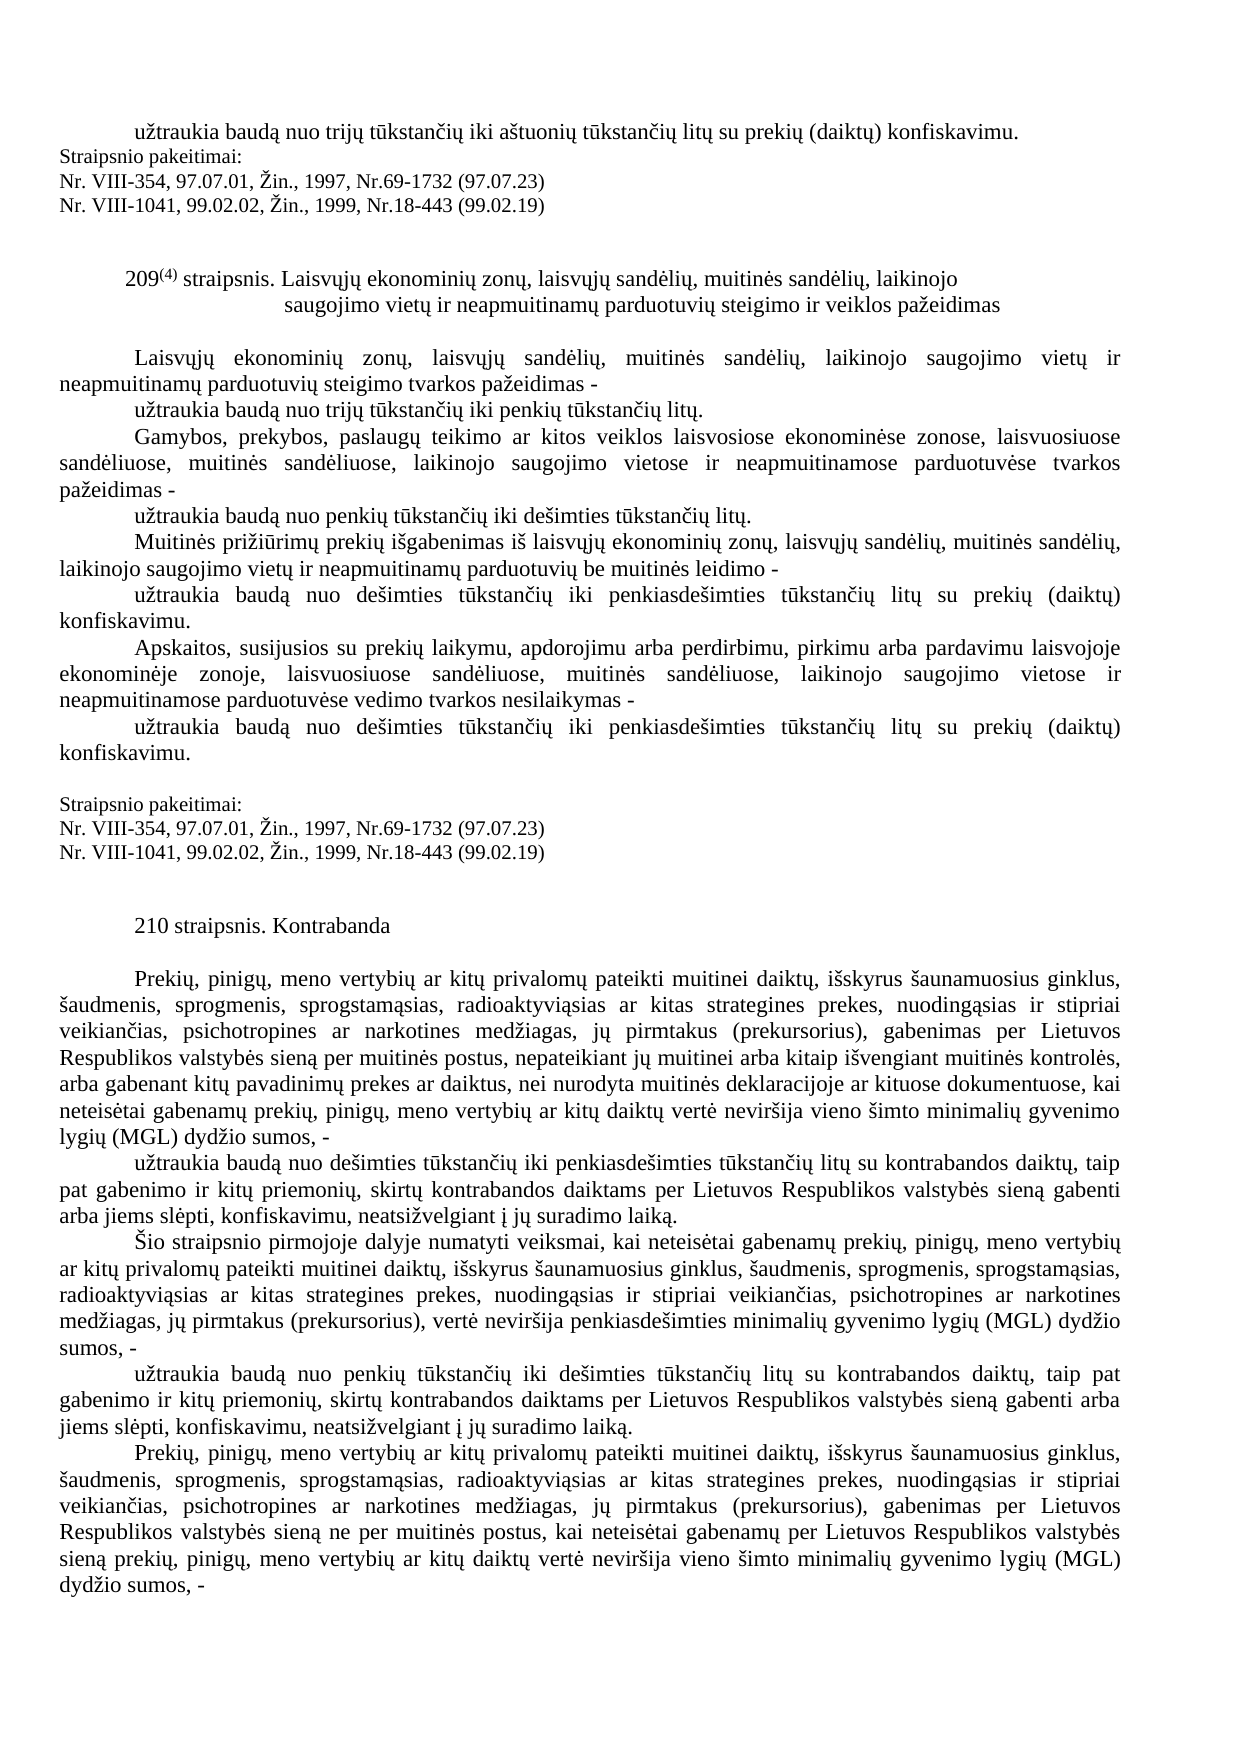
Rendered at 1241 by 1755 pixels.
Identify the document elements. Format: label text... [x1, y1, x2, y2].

text Nr. VIII-354, 97.07.01, Žin., 1997, Nr.69-1732 (97.07.23) [59, 816, 1122, 840]
text Laisvųjų ekonominių zonų, laisvųjų sandėlių, muitinės sandėlių, laikinojo saugojimo vietų ir neapmuitinamų parduotuvių steigimo tvarkos pažeidimas - [59, 344, 1122, 397]
text Nr. VIII-1041, 99.02.02, Žin., 1999, Nr.18-443 (99.02.19) [59, 193, 1122, 217]
text užtraukia baudą nuo trijų tūkstančių iki penkių tūkstančių litų. [59, 397, 1122, 423]
text Šio straipsnio pirmojoje dalyje numatyti veiksmai, kai neteisėtai gabenamų prekių, pinigų, meno vertybių ar kitų privalomų pateikti muitinei daiktų, išskyrus šaunamuosius ginklus, šaudmenis, sprogmenis, sprogstamąsias, radioaktyviąsias ar kitas strategines prekes, nuodingąsias ir stipriai veikiančias, psichotropines ar narkotines medžiagas, jų pirmtakus (prekursorius), vertė neviršija penkiasdešimties minimalių gyvenimo lygių (MGL) dydžio sumos, - [59, 1228, 1122, 1360]
text užtraukia baudą nuo dešimties tūkstančių iki penkiasdešimties tūkstančių litų su prekių (daiktų) konfiskavimu. [59, 713, 1122, 766]
text užtraukia baudą nuo trijų tūkstančių iki aštuonių tūkstančių litų su prekių (daiktų) konfiskavimu. [59, 118, 1122, 144]
text Straipsnio pakeitimai: [59, 144, 1122, 168]
text Nr. VIII-354, 97.07.01, Žin., 1997, Nr.69-1732 (97.07.23) [59, 168, 1122, 193]
text užtraukia baudą nuo penkių tūkstančių iki dešimties tūkstančių litų. [59, 502, 1122, 528]
text užtraukia baudą nuo dešimties tūkstančių iki penkiasdešimties tūkstančių litų su prekių (daiktų) konfiskavimu. [59, 581, 1122, 634]
text Muitinės prižiūrimų prekių išgabenimas iš laisvųjų ekonominių zonų, laisvųjų sandėlių, muitinės sandėlių, laikinojo saugojimo vietų ir neapmuitinamų parduotuvių be muitinės leidimo - [59, 528, 1122, 581]
text užtraukia baudą nuo penkių tūkstančių iki dešimties tūkstančių litų su kontrabandos daiktų, taip pat gabenimo ir kitų priemonių, skirtų kontrabandos daiktams per Lietuvos Respublikos valstybės sieną gabenti arba jiems slėpti, konfiskavimu, neatsižvelgiant į jų suradimo laiką. [59, 1360, 1122, 1439]
text 210 straipsnis. Kontrabanda [59, 912, 1122, 938]
text užtraukia baudą nuo dešimties tūkstančių iki penkiasdešimties tūkstančių litų su kontrabandos daiktų, taip pat gabenimo ir kitų priemonių, skirtų kontrabandos daiktams per Lietuvos Respublikos valstybės sieną gabenti arba jiems slėpti, konfiskavimu, neatsižvelgiant į jų suradimo laiką. [59, 1149, 1122, 1228]
text 209(4) straipsnis. Laisvųjų ekonominių zonų, laisvųjų sandėlių, muitinės sandėlių, laikinojo [125, 265, 1122, 291]
text Straipsnio pakeitimai: [59, 792, 1122, 816]
text Prekių, pinigų, meno vertybių ar kitų privalomų pateikti muitinei daiktų, išskyrus šaunamuosius ginklus, šaudmenis, sprogmenis, sprogstamąsias, radioaktyviąsias ar kitas strategines prekes, nuodingąsias ir stipriai veikiančias, psichotropines ar narkotines medžiagas, jų pirmtakus (prekursorius), gabenimas per Lietuvos Respublikos valstybės sieną per muitinės postus, nepateikiant jų muitinei arba kitaip išvengiant muitinės kontrolės, arba gabenant kitų pavadinimų prekes ar daiktus, nei nurodyta muitinės deklaracijoje ar kituose dokumentuose, kai neteisėtai gabenamų prekių, pinigų, meno vertybių ar kitų daiktų vertė neviršija vieno šimto minimalių gyvenimo lygių (MGL) dydžio sumos, - [59, 965, 1122, 1149]
text Prekių, pinigų, meno vertybių ar kitų privalomų pateikti muitinei daiktų, išskyrus šaunamuosius ginklus, šaudmenis, sprogmenis, sprogstamąsias, radioaktyviąsias ar kitas strategines prekes, nuodingąsias ir stipriai veikiančias, psichotropines ar narkotines medžiagas, jų pirmtakus (prekursorius), gabenimas per Lietuvos Respublikos valstybės sieną ne per muitinės postus, kai neteisėtai gabenamų per Lietuvos Respublikos valstybės sieną prekių, pinigų, meno vertybių ar kitų daiktų vertė neviršija vieno šimto minimalių gyvenimo lygių (MGL) dydžio sumos, - [59, 1439, 1122, 1597]
text Apskaitos, susijusios su prekių laikymu, apdorojimu arba perdirbimu, pirkimu arba pardavimu laisvojoje ekonominėje zonoje, laisvuosiuose sandėliuose, muitinės sandėliuose, laikinojo saugojimo vietose ir neapmuitinamose parduotuvėse vedimo tvarkos nesilaikymas - [59, 634, 1122, 713]
text saugojimo vietų ir neapmuitinamų parduotuvių steigimo ir veiklos pažeidimas [284, 291, 1122, 317]
text Nr. VIII-1041, 99.02.02, Žin., 1999, Nr.18-443 (99.02.19) [59, 840, 1122, 864]
text Gamybos, prekybos, paslaugų teikimo ar kitos veiklos laisvosiose ekonominėse zonose, laisvuosiuose sandėliuose, muitinės sandėliuose, laikinojo saugojimo vietose ir neapmuitinamose parduotuvėse tvarkos pažeidimas - [59, 423, 1122, 502]
